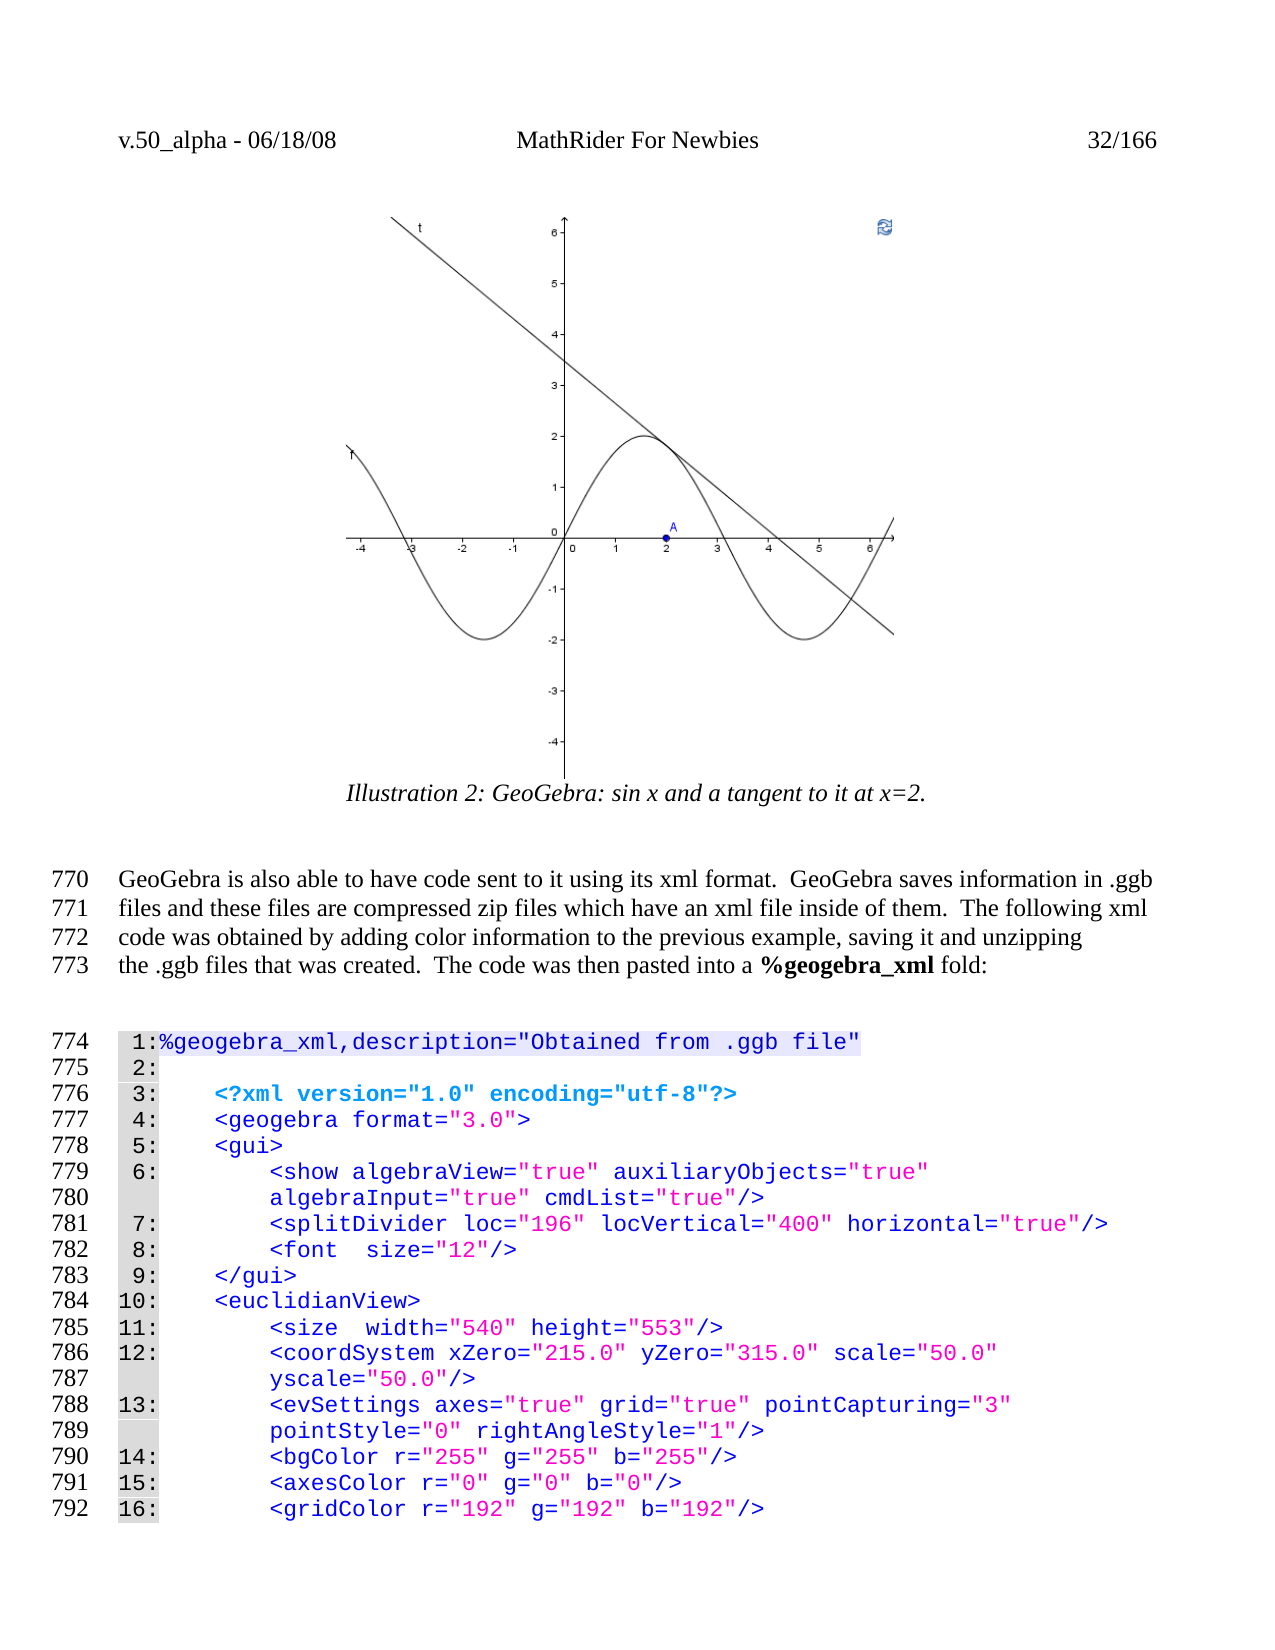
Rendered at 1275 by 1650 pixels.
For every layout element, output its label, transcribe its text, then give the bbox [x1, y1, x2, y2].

text 6: <show algebraView="true" auxiliaryObjects="true" [118, 1160, 1157, 1186]
text 11: <size width="540" height="553"/> [118, 1316, 1157, 1342]
text pointStyle="0" rightAngleStyle="1"/> [118, 1419, 1157, 1446]
text 14: <bgColor r="255" g="255" b="255"/> [118, 1446, 1157, 1471]
text 15: <axesColor r="0" g="0" b="0"/> [118, 1471, 1157, 1497]
text 3: <?xml version="1.0" encoding="utf-8"?> [118, 1082, 1157, 1108]
text yscale="50.0"/> [118, 1368, 1157, 1394]
text algebraInput="true" cmdList="true"/> [118, 1186, 1157, 1212]
text 2: [118, 1056, 1157, 1082]
text 13: <evSettings axes="true" grid="true" pointCapturing="3" [118, 1394, 1157, 1419]
text 4: <geogebra format="3.0"> [118, 1108, 1157, 1134]
text GeoGebra is also able to have code sent to it using its xml format. GeoGebra saves information in .ggb files and these files are compressed zip files which have an xml file inside of them. The following xml code was obtained by adding color information to the previous example, saving it and unzipping the .ggb files that was created. The code was then pasted into a %geogebra_xml fold: [118, 864, 1157, 979]
text 9: </gui> [118, 1264, 1157, 1290]
text 1:%geogebra_xml,description="Obtained from .ggb file" [118, 1031, 1157, 1056]
text 7: <splitDivider loc="196" locVertical="400" horizontal="true"/> [118, 1212, 1157, 1238]
text Illustration 2: GeoGebra: sin x and a tangent to it at x=2. [346, 230, 929, 807]
text 5: <gui> [118, 1134, 1157, 1160]
text 12: <coordSystem xZero="215.0" yZero="315.0" scale="50.0" [118, 1342, 1157, 1368]
text 10: <euclidianView> [118, 1290, 1157, 1316]
text 8: <font size="12"/> [118, 1238, 1157, 1264]
text 16: <gridColor r="192" g="192" b="192"/> [118, 1497, 1157, 1523]
